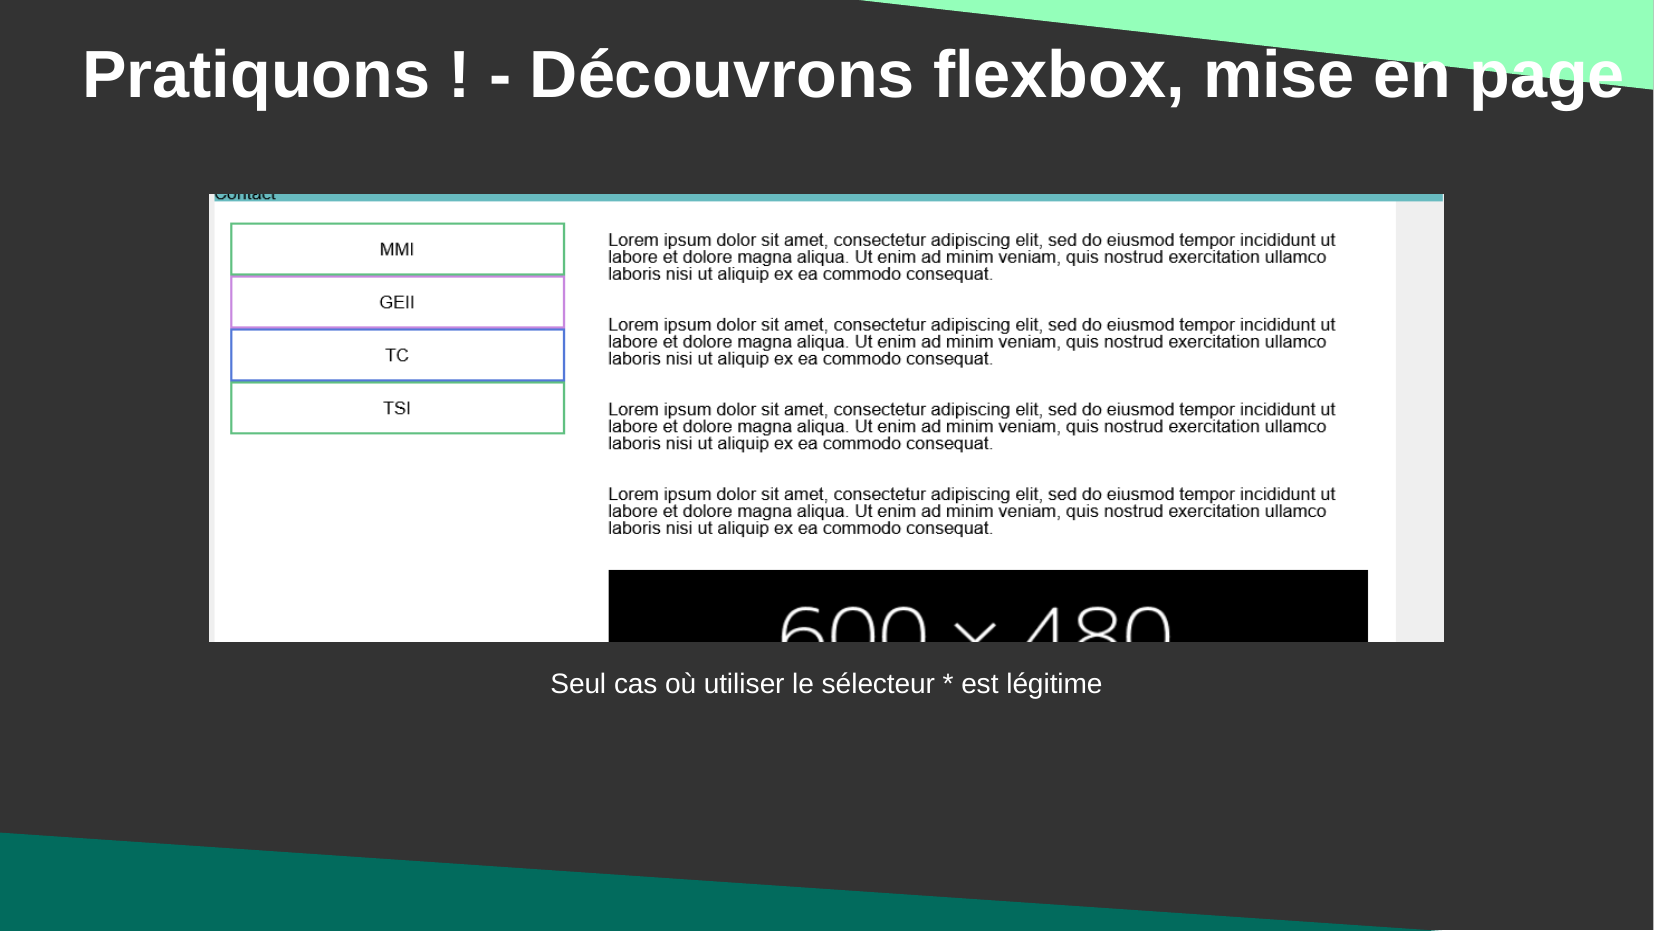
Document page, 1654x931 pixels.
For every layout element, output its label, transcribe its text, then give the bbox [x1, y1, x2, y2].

text_box Seul cas où utiliser le sélecteur * est légitime [374, 661, 1280, 736]
text_box [859, 0, 1654, 90]
title Pratiquons ! - Découvrons flexbox, mise en page [82, 37, 1630, 112]
picture [209, 194, 1444, 642]
